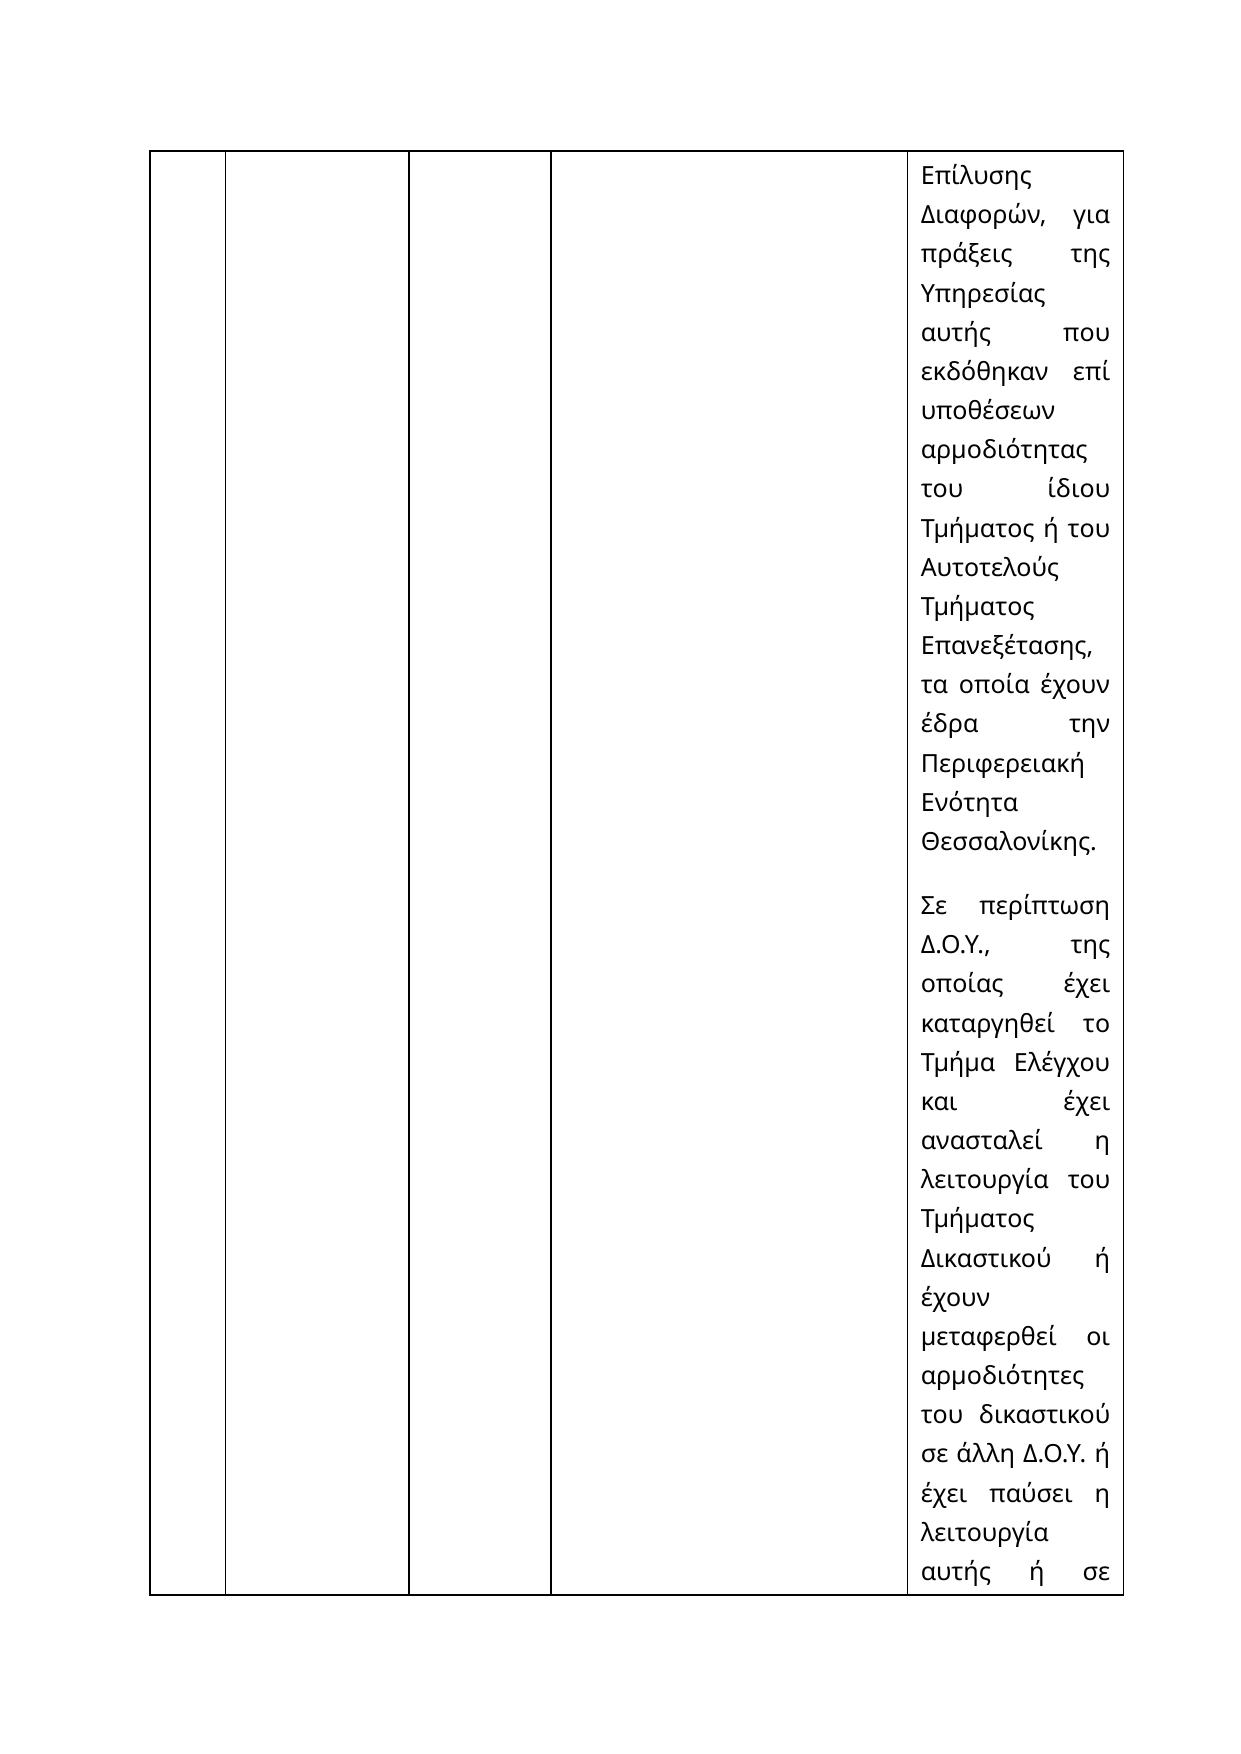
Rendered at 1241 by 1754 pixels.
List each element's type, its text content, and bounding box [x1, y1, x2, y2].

table_cell [552, 152, 907, 1594]
table_cell [410, 152, 550, 1594]
table_cell Επίλυσης Διαφορών, για πράξεις της Υπηρεσίας αυτής που εκδόθηκαν επί υποθέσεων αρμοδιότητας του ίδιου Τμήματος ή του Αυτοτελούς Τμήματος Επανεξέτασης, τα οποία έχουν έδρα την Περιφερειακή Ενότητα Θεσσαλονίκης. Σε περίπτωση Δ.Ο.Υ., της οποίας έχει καταργηθεί το Τμήμα Ελέγχου και έχει ανασταλεί η λειτουργία του Τμήματος Δικαστικού ή έχουν μεταφερθεί οι αρμοδιότητες του δικαστικού σε άλλη Δ.Ο.Υ. ή έχει παύσει η λειτουργία αυτής ή σε [908, 152, 1123, 1594]
table_cell [226, 152, 408, 1594]
table_cell [151, 152, 225, 1594]
